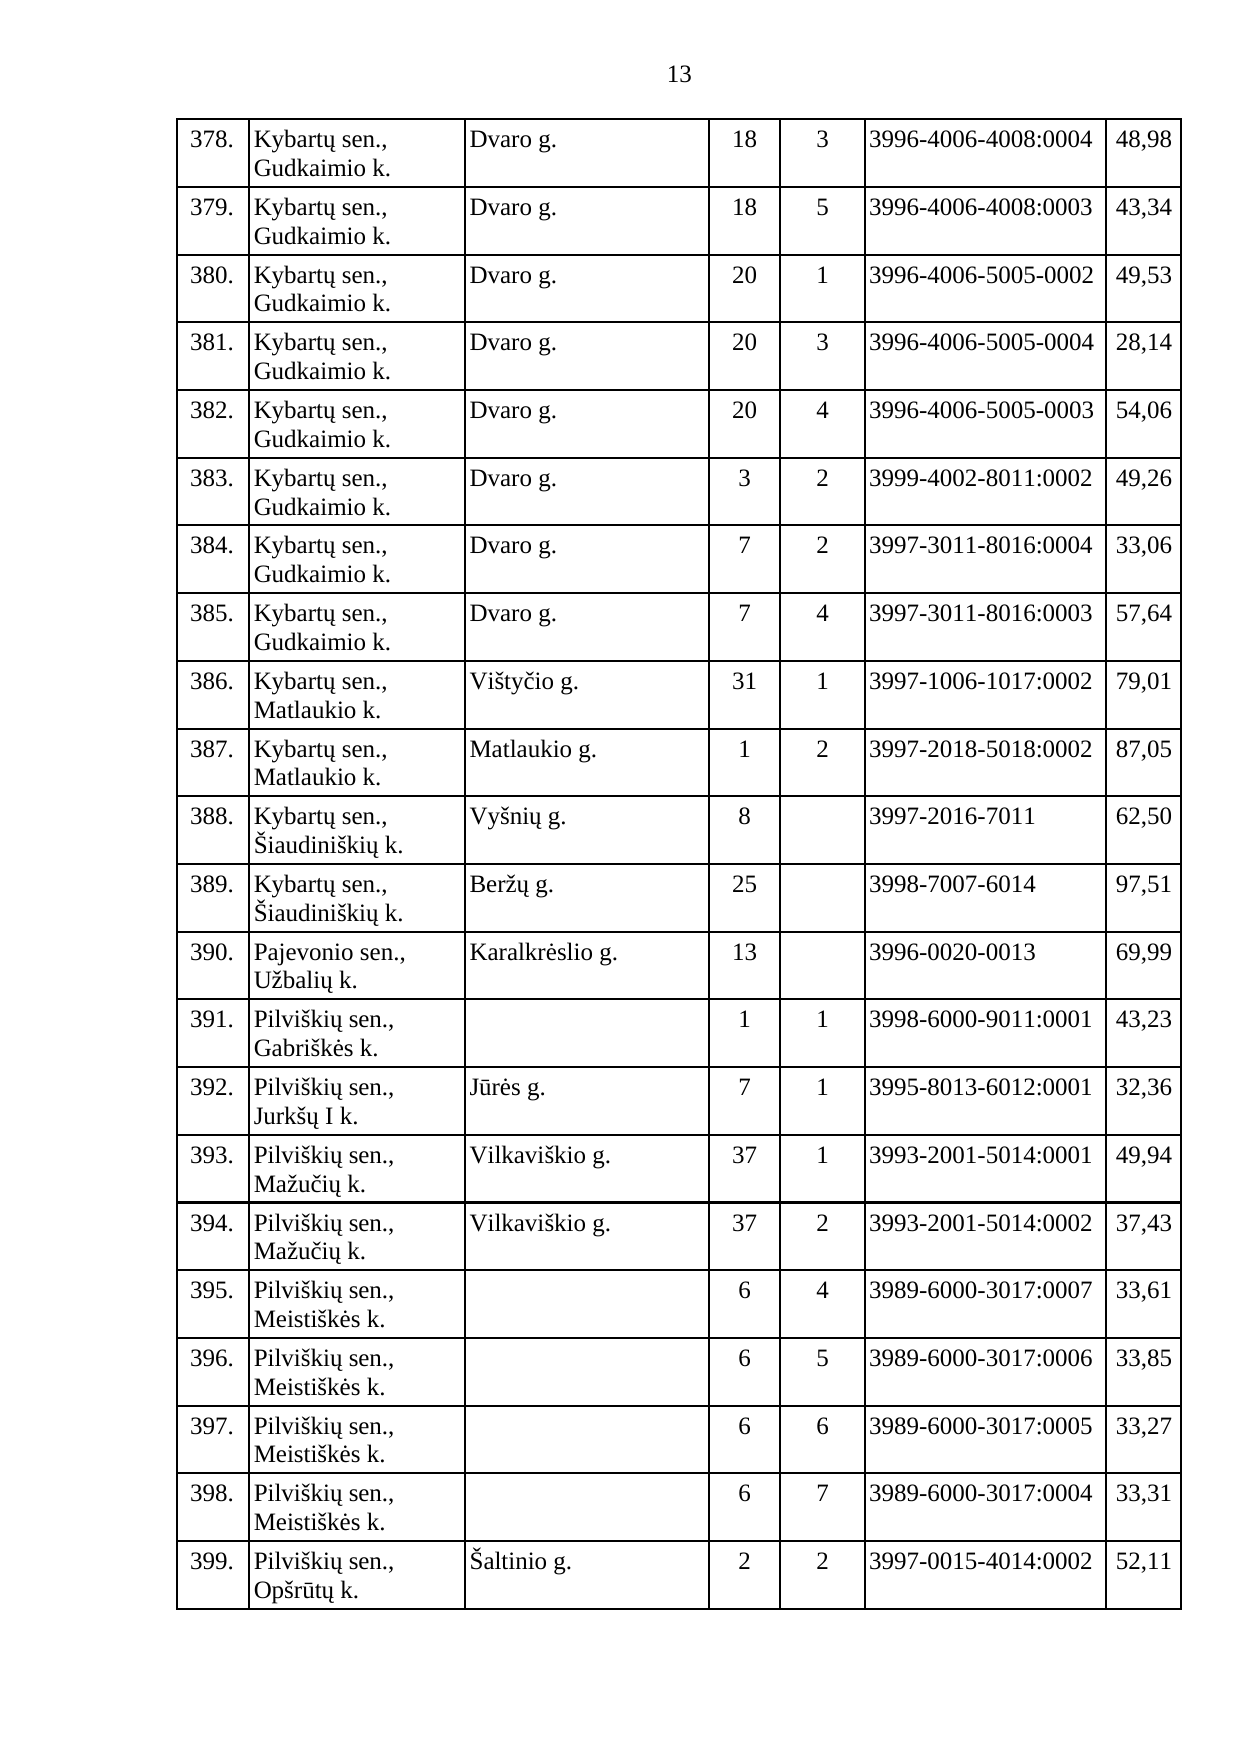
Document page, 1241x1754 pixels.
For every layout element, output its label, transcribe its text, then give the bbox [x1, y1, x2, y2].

table_cell 3996-4006-4008:0003 [866, 188, 1105, 253]
table_cell 390. [178, 933, 248, 998]
table_cell 7 [710, 526, 779, 592]
table_cell 380. [178, 256, 248, 321]
table_cell 2 [710, 1542, 779, 1608]
table_cell 49,26 [1107, 459, 1180, 524]
table_cell Pilviškių sen., Mažučių k. [250, 1136, 464, 1201]
table_cell Kybartų sen., Gudkaimio k. [250, 120, 464, 186]
table_cell 8 [710, 797, 779, 863]
table_cell 388. [178, 797, 248, 863]
table_cell Karalkrėslio g. [466, 933, 708, 998]
table_cell 3 [710, 459, 779, 524]
table_cell [466, 1474, 708, 1540]
table_cell 2 [781, 1542, 864, 1608]
table_cell 5 [781, 188, 864, 253]
table_cell Dvaro g. [466, 391, 708, 457]
table_cell 3995-8013-6012:0001 [866, 1068, 1105, 1134]
table_cell Kybartų sen., Gudkaimio k. [250, 256, 464, 321]
table_cell 20 [710, 323, 779, 389]
table_cell 20 [710, 391, 779, 457]
table_cell [466, 1271, 708, 1337]
table_cell Dvaro g. [466, 594, 708, 660]
table_cell 97,51 [1107, 865, 1180, 931]
table_cell Pajevonio sen., Užbalių k. [250, 933, 464, 998]
table_cell 1 [781, 1136, 864, 1201]
table_cell 33,31 [1107, 1474, 1180, 1540]
table_cell 3989-6000-3017:0004 [866, 1474, 1105, 1540]
table_cell 384. [178, 526, 248, 592]
table_cell 5 [781, 1339, 864, 1404]
table_cell 387. [178, 730, 248, 795]
table_cell 3989-6000-3017:0006 [866, 1339, 1105, 1404]
table_cell 69,99 [1107, 933, 1180, 998]
table_cell Kybartų sen., Gudkaimio k. [250, 459, 464, 524]
table_cell [466, 1000, 708, 1066]
table_cell Vyšnių g. [466, 797, 708, 863]
table_cell 3993-2001-5014:0001 [866, 1136, 1105, 1201]
table_cell 3996-4006-5005-0002 [866, 256, 1105, 321]
table_cell Beržų g. [466, 865, 708, 931]
table_cell Matlaukio g. [466, 730, 708, 795]
table_cell 3989-6000-3017:0007 [866, 1271, 1105, 1337]
table_cell 3996-0020-0013 [866, 933, 1105, 998]
table_cell 32,36 [1107, 1068, 1180, 1134]
table_cell Kybartų sen., Matlaukio k. [250, 730, 464, 795]
table_cell Jūrės g. [466, 1068, 708, 1134]
table_cell 7 [710, 1068, 779, 1134]
table_cell Kybartų sen., Gudkaimio k. [250, 594, 464, 660]
table_cell 33,61 [1107, 1271, 1180, 1337]
table_cell 1 [710, 1000, 779, 1066]
table_cell 4 [781, 1271, 864, 1337]
table_cell 1 [781, 256, 864, 321]
table_cell 37 [710, 1204, 779, 1269]
table_cell Dvaro g. [466, 188, 708, 253]
table_cell 2 [781, 730, 864, 795]
table_cell Pilviškių sen., Meistiškės k. [250, 1474, 464, 1540]
table_cell 3993-2001-5014:0002 [866, 1204, 1105, 1269]
table_cell Vilkaviškio g. [466, 1136, 708, 1201]
table_cell 87,05 [1107, 730, 1180, 795]
table_cell 33,27 [1107, 1407, 1180, 1472]
table_cell 394. [178, 1204, 248, 1269]
table_cell 33,06 [1107, 526, 1180, 592]
table_cell 20 [710, 256, 779, 321]
table_cell [781, 797, 864, 863]
table_cell 3999-4002-8011:0002 [866, 459, 1105, 524]
table_cell 3997-1006-1017:0002 [866, 662, 1105, 727]
table_cell 7 [710, 594, 779, 660]
table_cell 48,98 [1107, 120, 1180, 186]
table_cell 7 [781, 1474, 864, 1540]
table_cell Pilviškių sen., Gabriškės k. [250, 1000, 464, 1066]
table_cell 4 [781, 594, 864, 660]
table_cell 6 [781, 1407, 864, 1472]
table_cell 389. [178, 865, 248, 931]
table_cell Šaltinio g. [466, 1542, 708, 1608]
table_cell 399. [178, 1542, 248, 1608]
table_cell 3998-7007-6014 [866, 865, 1105, 931]
table_cell 18 [710, 188, 779, 253]
table_cell 2 [781, 459, 864, 524]
table_cell Vilkaviškio g. [466, 1204, 708, 1269]
table_cell Dvaro g. [466, 120, 708, 186]
table_cell 382. [178, 391, 248, 457]
table_cell Kybartų sen., Gudkaimio k. [250, 391, 464, 457]
table_cell 3 [781, 323, 864, 389]
table_cell 397. [178, 1407, 248, 1472]
table_cell 31 [710, 662, 779, 727]
table_cell 393. [178, 1136, 248, 1201]
table_cell Vištyčio g. [466, 662, 708, 727]
table_cell 62,50 [1107, 797, 1180, 863]
table_cell [781, 933, 864, 998]
table_cell Pilviškių sen., Mažučių k. [250, 1204, 464, 1269]
table_cell Kybartų sen., Gudkaimio k. [250, 188, 464, 253]
table_cell Pilviškių sen., Jurkšų I k. [250, 1068, 464, 1134]
table_cell 3997-0015-4014:0002 [866, 1542, 1105, 1608]
table_cell 6 [710, 1474, 779, 1540]
table_cell 3997-3011-8016:0004 [866, 526, 1105, 592]
table_cell 49,53 [1107, 256, 1180, 321]
table_cell 3997-3011-8016:0003 [866, 594, 1105, 660]
table_cell 391. [178, 1000, 248, 1066]
table_cell 52,11 [1107, 1542, 1180, 1608]
table_cell 28,14 [1107, 323, 1180, 389]
table_cell Pilviškių sen., Meistiškės k. [250, 1407, 464, 1472]
table_cell 3996-4006-4008:0004 [866, 120, 1105, 186]
table_cell Dvaro g. [466, 526, 708, 592]
table_cell Kybartų sen., Gudkaimio k. [250, 526, 464, 592]
table_cell 378. [178, 120, 248, 186]
table_cell 383. [178, 459, 248, 524]
table_cell Dvaro g. [466, 459, 708, 524]
table_cell 13 [710, 933, 779, 998]
table_cell Kybartų sen., Šiaudiniškių k. [250, 797, 464, 863]
table_cell 54,06 [1107, 391, 1180, 457]
table_cell 3996-4006-5005-0003 [866, 391, 1105, 457]
table_cell [466, 1407, 708, 1472]
table_cell Pilviškių sen., Meistiškės k. [250, 1339, 464, 1404]
table_cell 3997-2016-7011 [866, 797, 1105, 863]
table_cell 3 [781, 120, 864, 186]
table_cell 6 [710, 1339, 779, 1404]
table_cell 396. [178, 1339, 248, 1404]
table_cell Dvaro g. [466, 323, 708, 389]
table_cell 1 [781, 1000, 864, 1066]
table_cell 395. [178, 1271, 248, 1337]
table_cell 79,01 [1107, 662, 1180, 727]
table_cell 6 [710, 1271, 779, 1337]
table_cell [781, 865, 864, 931]
table_cell 4 [781, 391, 864, 457]
table_cell 6 [710, 1407, 779, 1472]
table_cell 3996-4006-5005-0004 [866, 323, 1105, 389]
table_cell 2 [781, 1204, 864, 1269]
table_cell 49,94 [1107, 1136, 1180, 1201]
table_cell 25 [710, 865, 779, 931]
table_cell Kybartų sen., Šiaudiniškių k. [250, 865, 464, 931]
table_cell Pilviškių sen., Meistiškės k. [250, 1271, 464, 1337]
table_cell 18 [710, 120, 779, 186]
table_cell 33,85 [1107, 1339, 1180, 1404]
table_cell 37,43 [1107, 1204, 1180, 1269]
table_cell 1 [710, 730, 779, 795]
table_cell 398. [178, 1474, 248, 1540]
table_cell 2 [781, 526, 864, 592]
table_cell 43,23 [1107, 1000, 1180, 1066]
table_cell 1 [781, 1068, 864, 1134]
table_cell 3998-6000-9011:0001 [866, 1000, 1105, 1066]
table_cell 57,64 [1107, 594, 1180, 660]
table_cell 43,34 [1107, 188, 1180, 253]
table_cell Kybartų sen., Matlaukio k. [250, 662, 464, 727]
table_cell 1 [781, 662, 864, 727]
table_cell [466, 1339, 708, 1404]
table_cell 3989-6000-3017:0005 [866, 1407, 1105, 1472]
table_cell 3997-2018-5018:0002 [866, 730, 1105, 795]
table_cell Dvaro g. [466, 256, 708, 321]
table_cell 379. [178, 188, 248, 253]
table_cell Kybartų sen., Gudkaimio k. [250, 323, 464, 389]
table_cell 392. [178, 1068, 248, 1134]
table_cell 385. [178, 594, 248, 660]
table_cell 37 [710, 1136, 779, 1201]
table_cell 381. [178, 323, 248, 389]
table_cell 386. [178, 662, 248, 727]
table_cell Pilviškių sen., Opšrūtų k. [250, 1542, 464, 1608]
